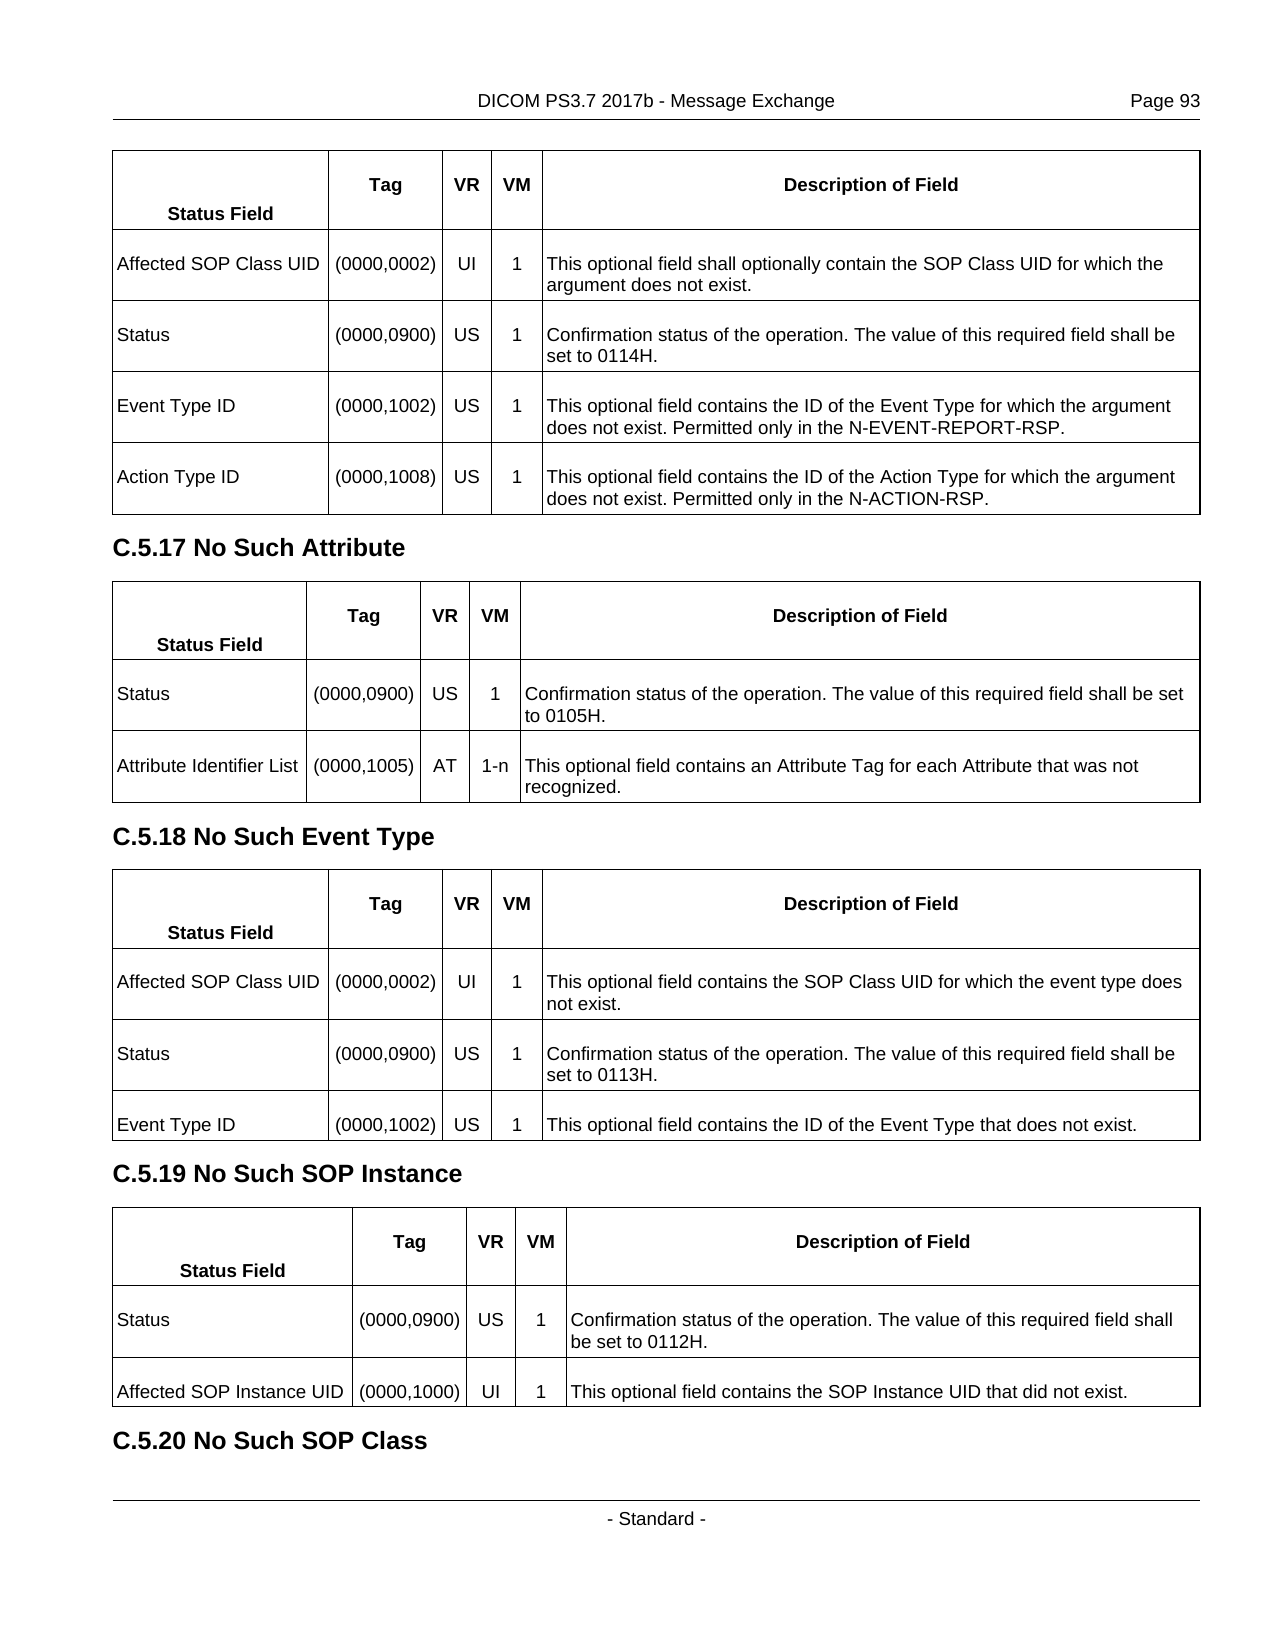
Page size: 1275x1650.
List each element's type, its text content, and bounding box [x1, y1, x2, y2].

table_cell 1 [492, 1091, 542, 1139]
table_cell Status [113, 660, 306, 730]
table_header VM [492, 151, 542, 228]
table_cell Event Type ID [113, 372, 328, 442]
table_header VR [443, 870, 491, 947]
table_header Tag [353, 1208, 466, 1285]
table_cell This optional field contains the ID of the Event Type for which the argument does not exist. Permitted only in the N-EVENT-REPORT-RSP. [543, 372, 1199, 442]
table_cell (0000,0900) [353, 1286, 466, 1357]
table_header VM [492, 870, 542, 947]
table_cell (0000,1000) [353, 1358, 466, 1406]
table_cell (0000,1005) [307, 731, 420, 802]
table_header VR [443, 151, 491, 228]
table_cell 1 [492, 443, 542, 513]
table_cell 1 [470, 660, 520, 730]
table_cell Status [113, 301, 328, 371]
table_cell This optional field shall optionally contain the SOP Class UID for which the argument does not exist. [543, 230, 1199, 300]
table_cell 1 [492, 230, 542, 300]
table_cell This optional field contains the ID of the Event Type that does not exist. [543, 1091, 1199, 1139]
table_header Status Field [113, 151, 328, 228]
table_header VM [516, 1208, 566, 1285]
text C.5.17 No Such Attribute [112, 533, 1200, 562]
table_header VR [421, 582, 469, 659]
table_cell 1 [492, 301, 542, 371]
table_header Description of Field [567, 1208, 1199, 1285]
table_cell Affected SOP Instance UID [113, 1358, 352, 1406]
table_cell 1 [516, 1358, 566, 1406]
table_cell US [443, 1020, 491, 1090]
table_cell (0000,1002) [329, 1091, 442, 1139]
table_cell Attribute Identifier List [113, 731, 306, 802]
table_cell Confirmation status of the operation. The value of this required field shall be set to 0113H. [543, 1020, 1199, 1090]
table_cell Event Type ID [113, 1091, 328, 1139]
table_cell Affected SOP Class UID [113, 230, 328, 300]
table_cell This optional field contains the SOP Instance UID that did not exist. [567, 1358, 1199, 1406]
table_cell This optional field contains the ID of the Action Type for which the argument does not exist. Permitted only in the N-ACTION-RSP. [543, 443, 1199, 513]
table_cell (0000,1002) [329, 372, 442, 442]
table_cell Confirmation status of the operation. The value of this required field shall be set to 0112H. [567, 1286, 1199, 1357]
table_header Tag [307, 582, 420, 659]
table_header Description of Field [543, 151, 1199, 228]
table_header Tag [329, 870, 442, 947]
table_cell (0000,0900) [329, 1020, 442, 1090]
table_header Description of Field [521, 582, 1199, 659]
table_cell 1 [492, 1020, 542, 1090]
table_header VM [470, 582, 520, 659]
table_cell Status [113, 1020, 328, 1090]
table_header VR [467, 1208, 515, 1285]
table_cell This optional field contains the SOP Class UID for which the event type does not exist. [543, 949, 1199, 1019]
table_cell AT [421, 731, 469, 802]
table_cell US [467, 1286, 515, 1357]
table_cell Status [113, 1286, 352, 1357]
text C.5.19 No Such SOP Instance [112, 1159, 1200, 1188]
table_cell Action Type ID [113, 443, 328, 513]
table_cell 1 [516, 1286, 566, 1357]
table_cell 1 [492, 949, 542, 1019]
table_header Description of Field [543, 870, 1199, 947]
table_cell (0000,0002) [329, 230, 442, 300]
table_cell Affected SOP Class UID [113, 949, 328, 1019]
table_cell US [443, 1091, 491, 1139]
table_cell (0000,0900) [329, 301, 442, 371]
text C.5.18 No Such Event Type [112, 821, 1200, 850]
table_cell US [421, 660, 469, 730]
table_cell US [443, 372, 491, 442]
table_cell US [443, 443, 491, 513]
table_cell (0000,0002) [329, 949, 442, 1019]
table_cell Confirmation status of the operation. The value of this required field shall be set to 0105H. [521, 660, 1199, 730]
table_header Tag [329, 151, 442, 228]
table_cell US [443, 301, 491, 371]
table_cell 1-n [470, 731, 520, 802]
table_header Status Field [113, 1208, 352, 1285]
table_cell UI [443, 949, 491, 1019]
table_cell UI [443, 230, 491, 300]
table_cell Confirmation status of the operation. The value of this required field shall be set to 0114H. [543, 301, 1199, 371]
table_cell (0000,0900) [307, 660, 420, 730]
table_cell UI [467, 1358, 515, 1406]
table_header Status Field [113, 582, 306, 659]
table_cell This optional field contains an Attribute Tag for each Attribute that was not recognized. [521, 731, 1199, 802]
text C.5.20 No Such SOP Class [112, 1426, 1200, 1455]
table_cell 1 [492, 372, 542, 442]
table_cell (0000,1008) [329, 443, 442, 513]
table_header Status Field [113, 870, 328, 947]
